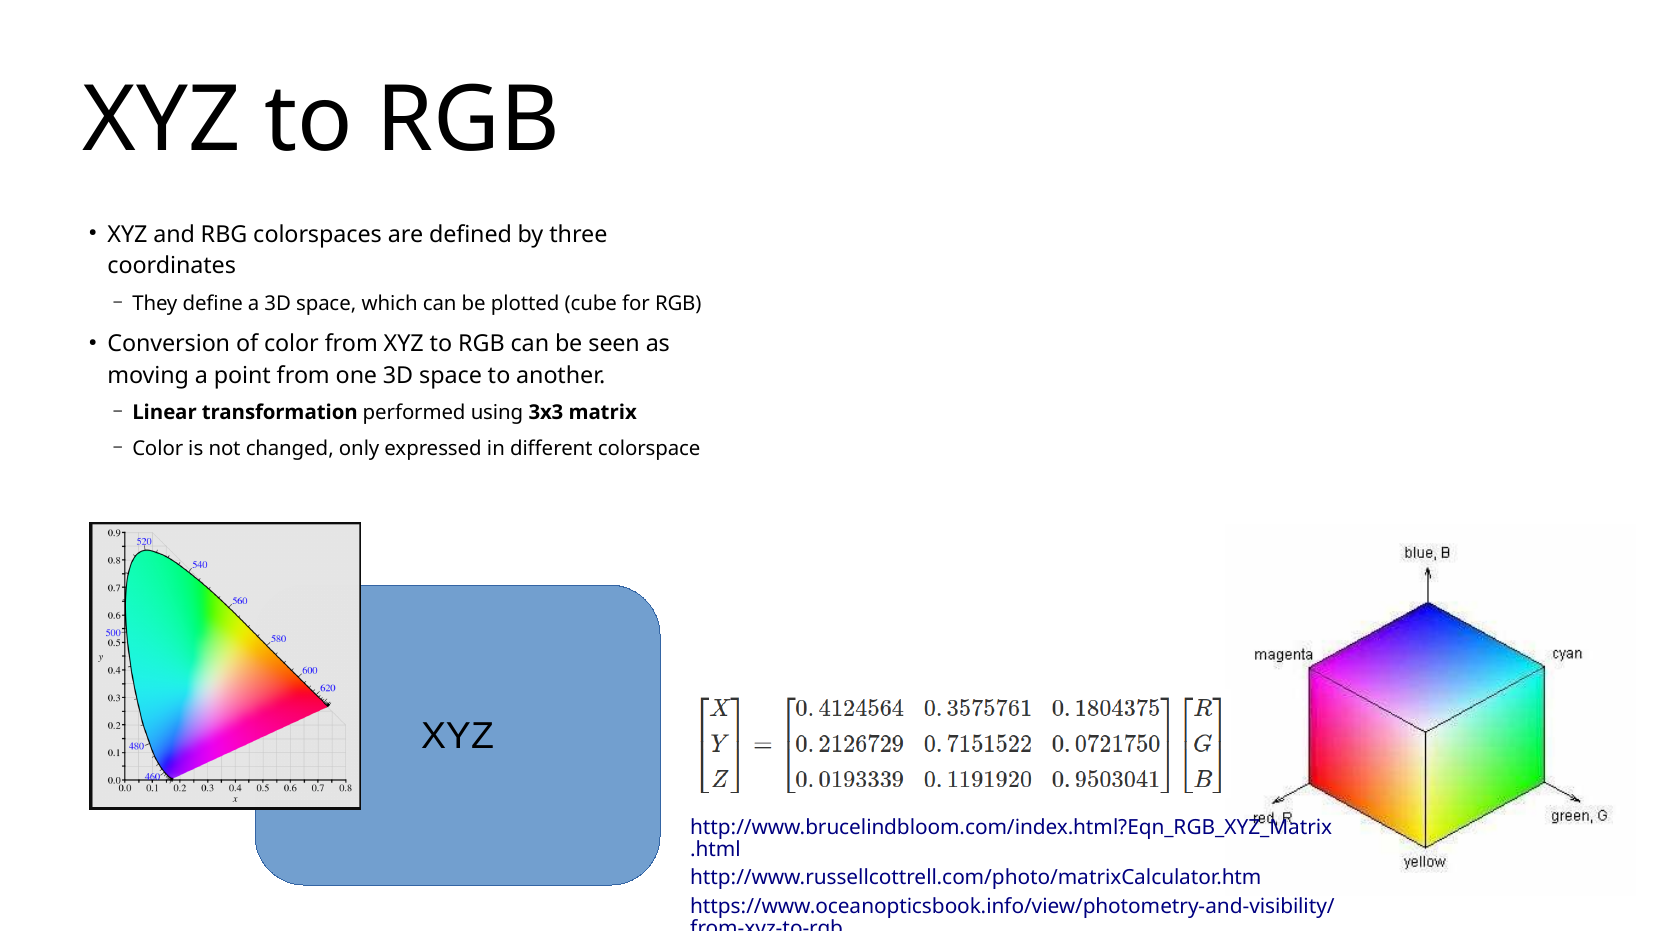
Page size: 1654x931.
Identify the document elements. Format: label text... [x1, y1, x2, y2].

text_box XYZ [255, 585, 661, 886]
picture [89, 522, 361, 811]
title XYZ to RGB [82, 37, 1571, 193]
text_box http://www.brucelindbloom.com/index.html?Eqn_RGB_XYZ_Matrix.html http://www.russellcottrell.com/photo/matrixCalculator.htm https://www.oceanopticsbook.info/view/photometry-and-visibility/from-xyz-to-rgb https://terathon.com/blog/rgb-xyz-conversion-matrix-accuracy/ [675, 804, 1351, 931]
list XYZ and RBG colorspaces are defined by three coordinates They define a 3D space, which can be plotted (cube for RGB) Conversion of color from XYZ to RGB can be seen as moving a point from one 3D space to another. Linear transformation performed using 3x3 matrix Color is not changed, only expressed in different colorspace [82, 217, 706, 526]
picture [690, 524, 1636, 896]
